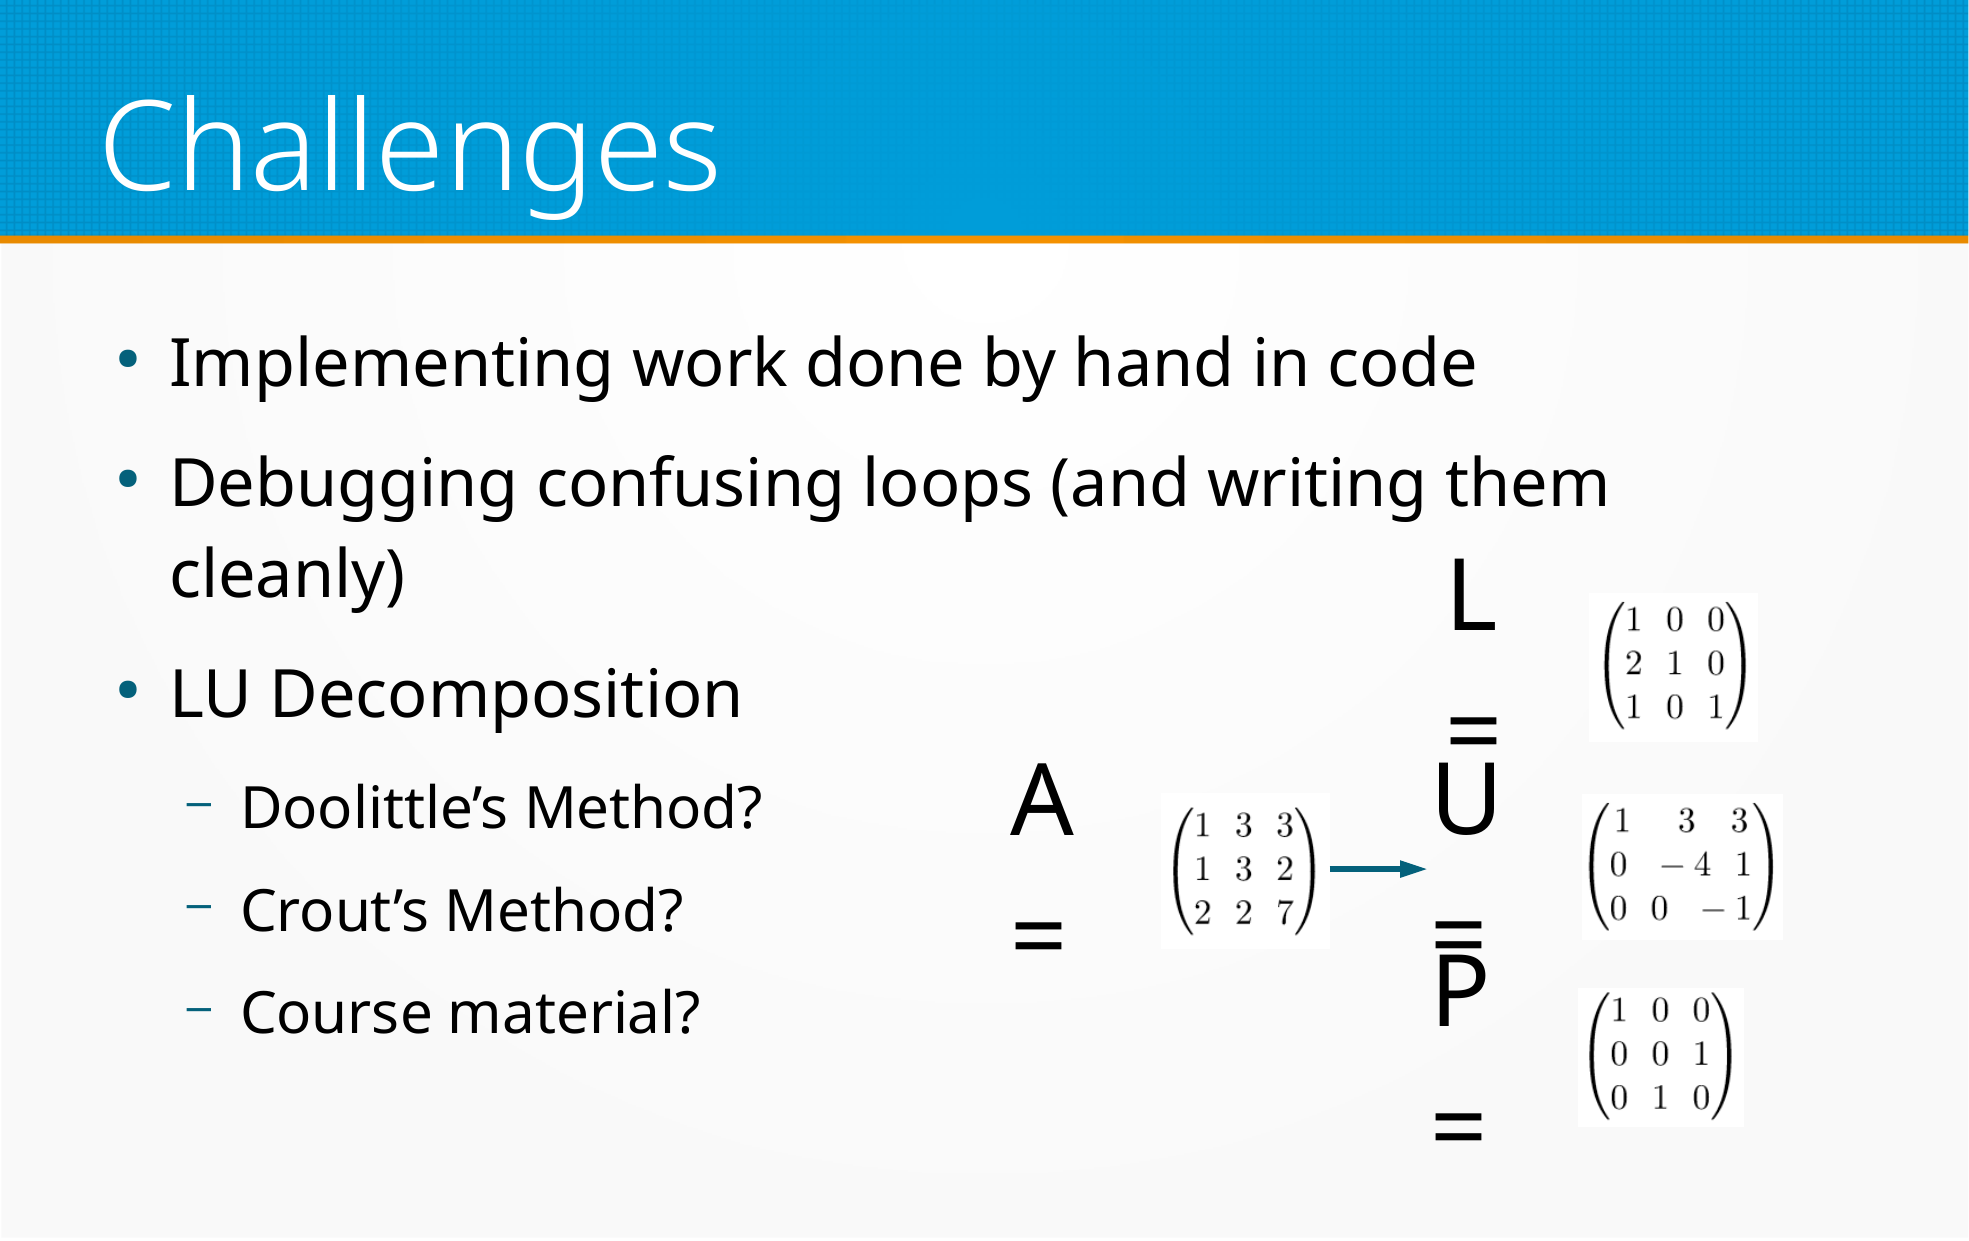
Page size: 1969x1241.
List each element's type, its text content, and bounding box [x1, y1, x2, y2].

title Challenges [98, 19, 1870, 227]
list Implementing work done by hand in code Debugging confusing loops (and writing them cleanly) LU Decomposition Doolittle’s Method? Crout’s Method? Course material? [98, 315, 1861, 1081]
text_box U = [1425, 732, 1576, 996]
picture [0, 236, 1969, 1241]
text_box A = [1005, 732, 1163, 997]
text_box P = [1425, 996, 1574, 1188]
text_box L = [1440, 528, 1576, 732]
